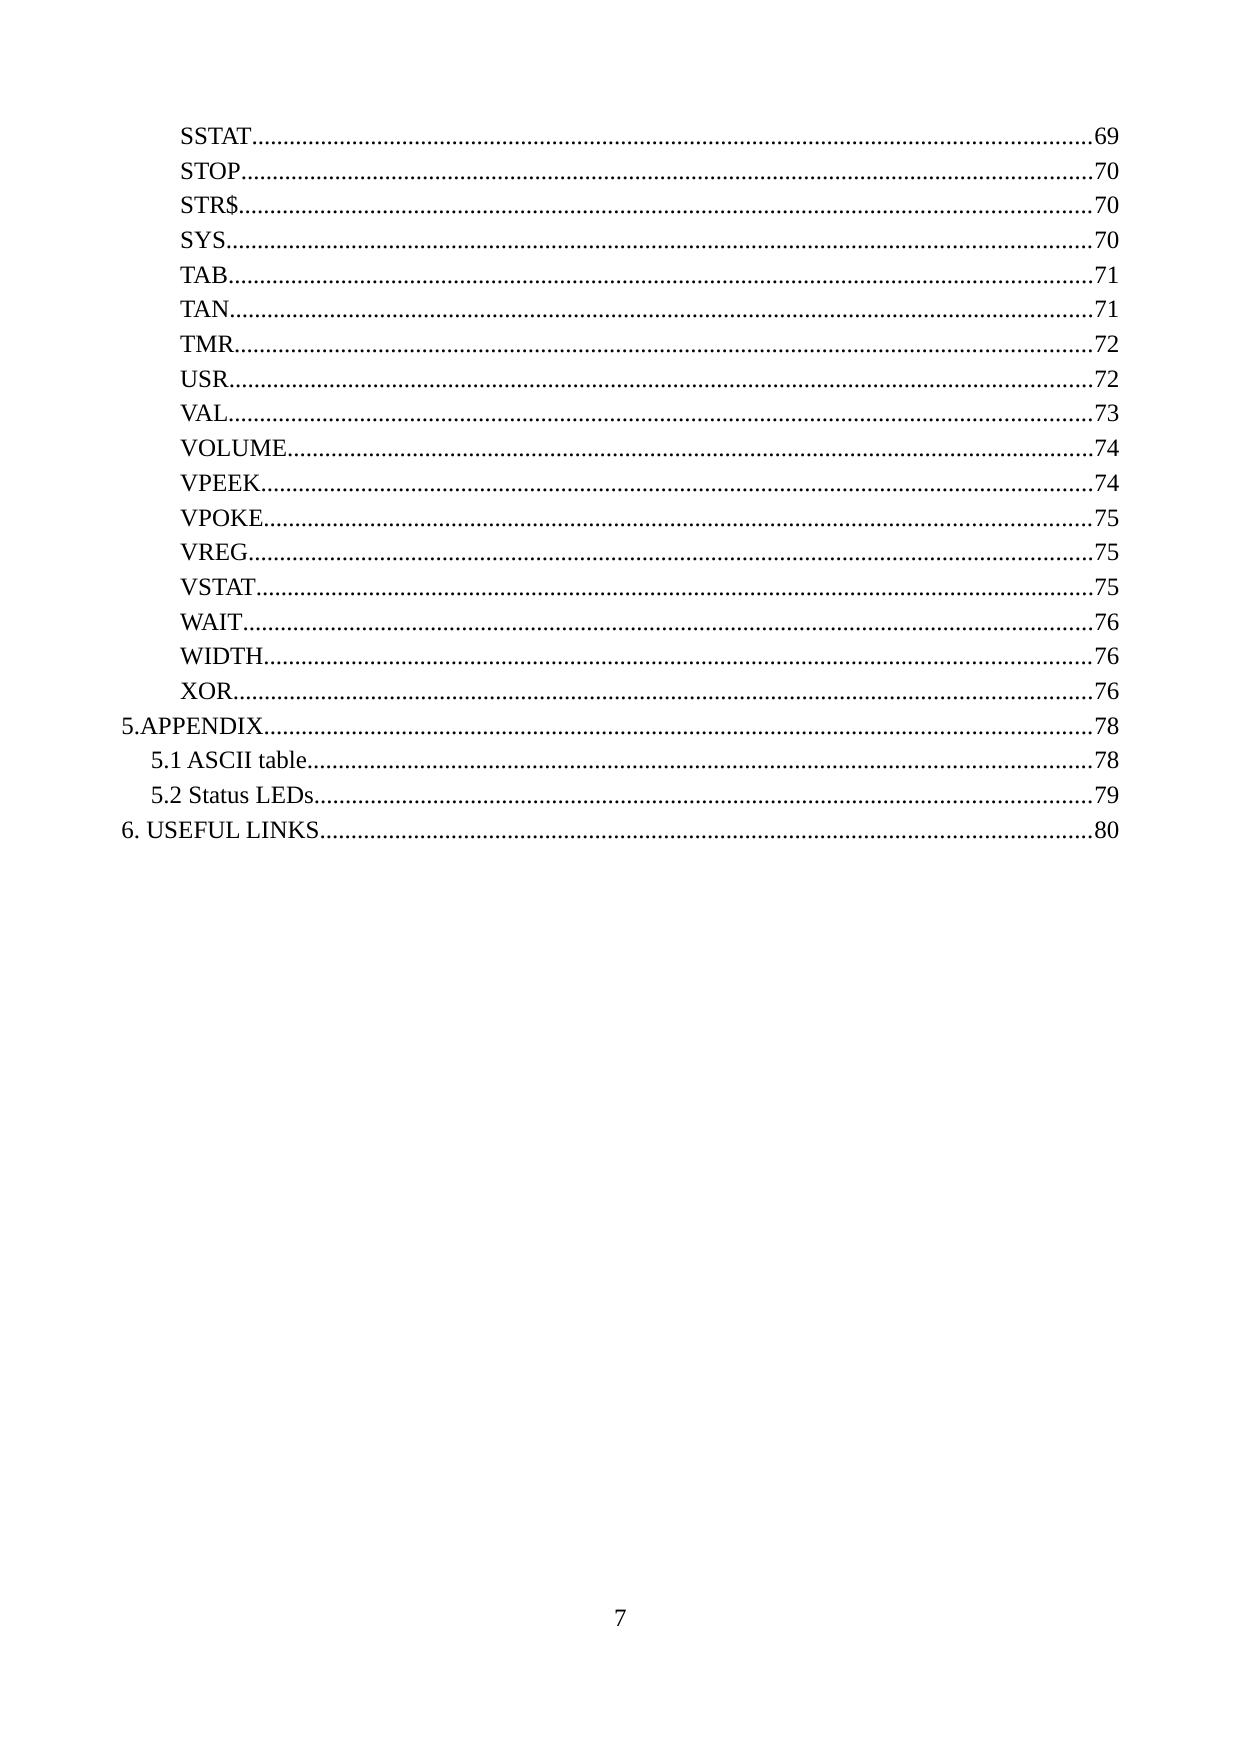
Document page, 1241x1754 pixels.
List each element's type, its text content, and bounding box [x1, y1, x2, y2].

text 5.1 ASCII table 78 [151, 745, 1119, 774]
text 5.APPENDIX 78 [121, 711, 1119, 739]
text VREG 75 [180, 537, 1119, 566]
text 5.2 Status LEDs 79 [151, 780, 1119, 809]
text TAB 71 [180, 260, 1119, 288]
text WAIT 76 [180, 607, 1119, 635]
text STOP 70 [180, 156, 1119, 184]
text 6. USEFUL LINKS 80 [121, 815, 1119, 843]
text USR 72 [180, 364, 1119, 393]
text TAN 71 [180, 294, 1119, 323]
text WIDTH 76 [180, 641, 1119, 670]
text VAL 73 [180, 398, 1119, 427]
text SYS 70 [180, 225, 1119, 254]
text XOR 76 [180, 676, 1119, 705]
text STR$ 70 [180, 190, 1119, 219]
text SSTAT 69 [180, 121, 1119, 150]
text VSTAT 75 [180, 572, 1119, 601]
text VPEEK 74 [180, 468, 1119, 497]
text VOLUME 74 [180, 433, 1119, 462]
text TMR 72 [180, 329, 1119, 358]
text VPOKE 75 [180, 503, 1119, 531]
